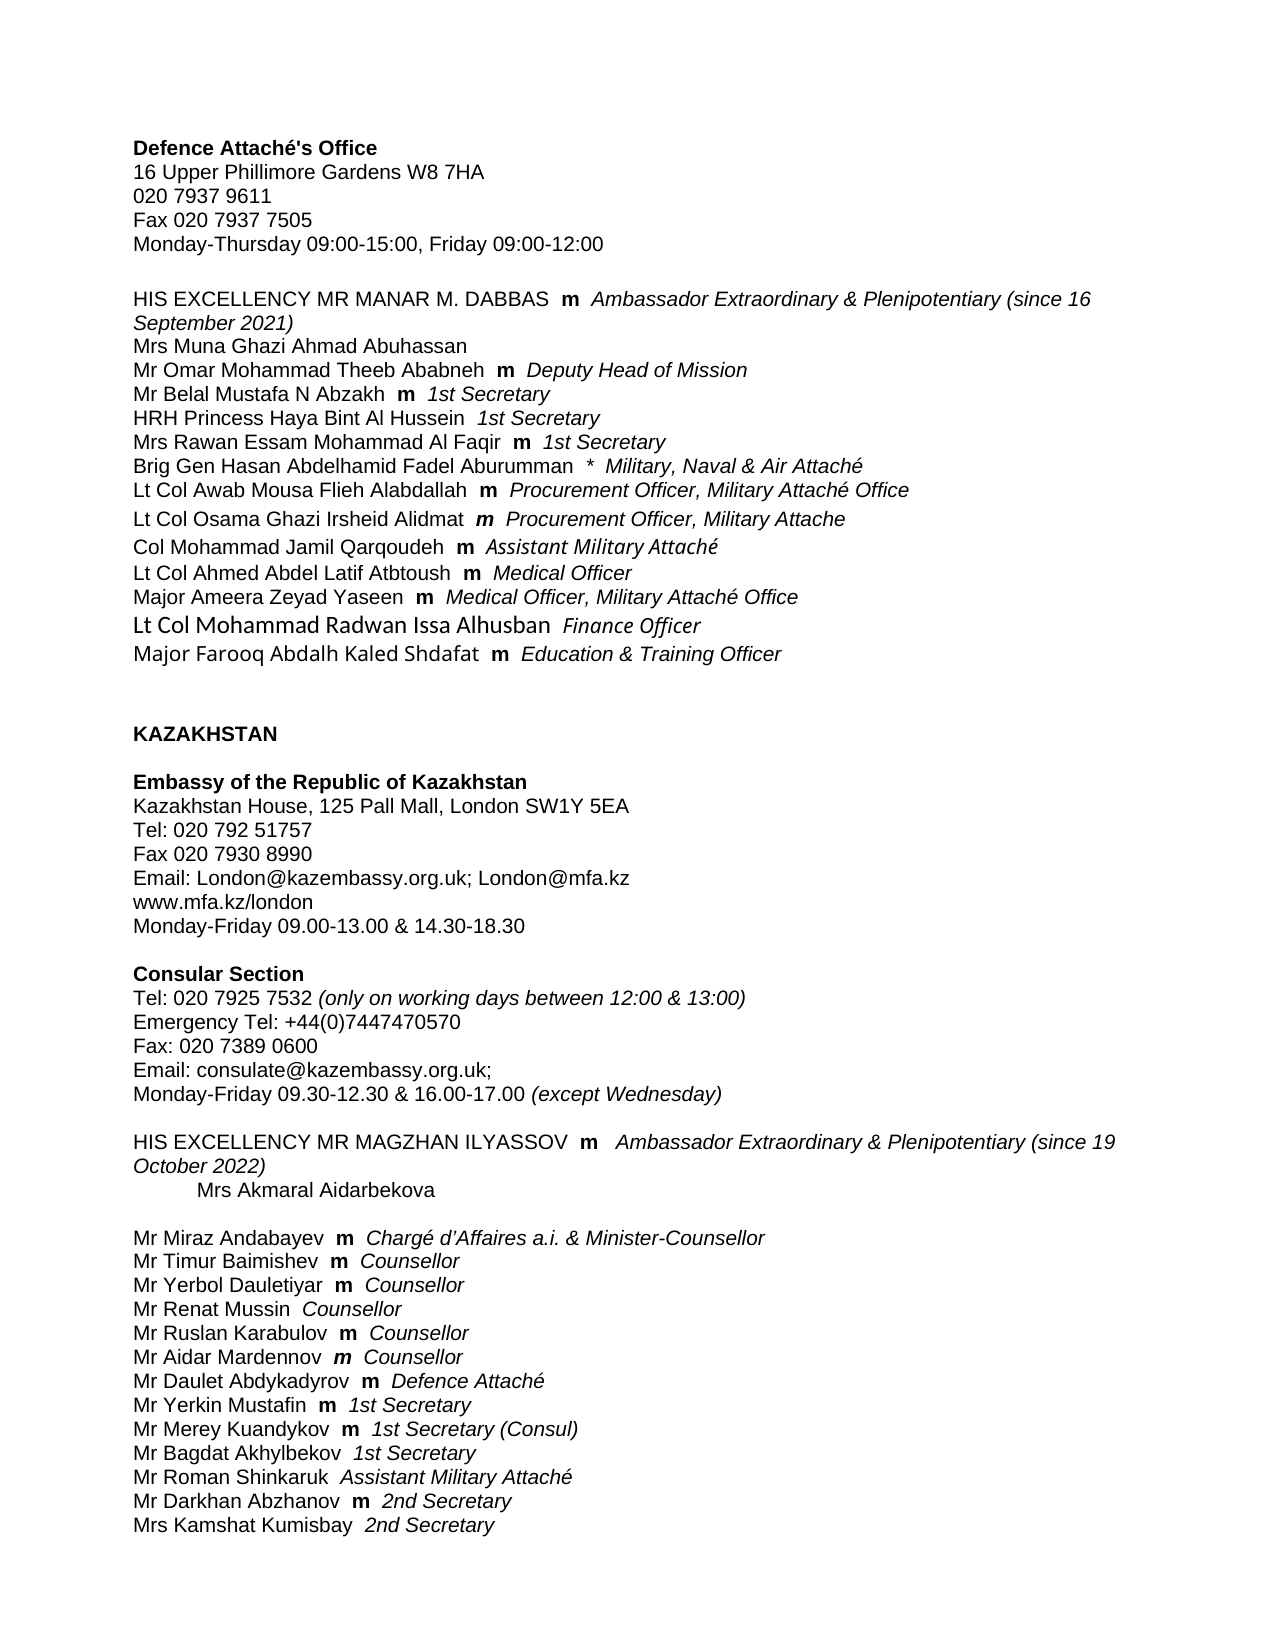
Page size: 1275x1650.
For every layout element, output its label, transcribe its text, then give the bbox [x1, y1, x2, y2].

text Mrs Akmaral Aidarbekova [133, 1177, 1181, 1201]
text Mr Daulet Abdykadyrov m Defence Attaché [133, 1369, 1181, 1393]
text Lt Col Osama Ghazi Irsheid Alidmat m Procurement Officer, Military Attache Col Mohammad Jamil Qarqoudeh m Assistant Military Attaché Lt Col Ahmed Abdel Latif Atbtoush m Medical Officer [133, 502, 1181, 585]
text Tel: 020 792 51757 [133, 818, 1181, 842]
text Emergency Tel: +44(0)7447470570 [133, 1010, 1181, 1034]
text Mr Renat Mussin Counsellor [133, 1297, 1181, 1321]
text Mr Bagdat Akhylbekov 1st Secretary [133, 1441, 1181, 1465]
text Monday-Friday 09.30-12.30 & 16.00-17.00 (except Wednesday) [133, 1082, 1181, 1106]
text Mr Yerkin Mustafin m 1st Secretary [133, 1393, 1181, 1417]
text Mr Miraz Andabayev m Chargé d’Affaires a.i. & Minister-Counsellor [133, 1225, 1181, 1249]
text Fax 020 7930 8990 [133, 842, 1181, 866]
text KAZAKHSTAN [133, 722, 1181, 746]
text HIS EXCELLENCY MR MAGZHAN ILYASSOV m Ambassador Extraordinary & Plenipotentiary (since 19 October 2022) [133, 1129, 1181, 1177]
text Mr Roman Shinkaruk Assistant Military Attaché [133, 1465, 1181, 1489]
text Mr Aidar Mardennov m Counsellor [133, 1345, 1181, 1369]
text Mr Ruslan Karabulov m Counsellor [133, 1321, 1181, 1345]
text Mr Merey Kuandykov m 1st Secretary (Consul) [133, 1417, 1181, 1441]
text Mr Timur Baimishev m Counsellor [133, 1249, 1181, 1273]
text Lt Col Awab Mousa Flieh Alabdallah m Procurement Officer, Military Attaché Office [133, 478, 1181, 502]
text Mrs Kamshat Kumisbay 2nd Secretary [133, 1513, 1181, 1537]
text Email: London@kazembassy.org.uk; London@mfa.kz [133, 866, 1181, 890]
text www.mfa.kz/london [133, 890, 1181, 914]
text Defence Attaché's Office 16 Upper Phillimore Gardens W8 7HA 020 7937 9611 Fax 020 7937 7505 Monday-Thursday 09:00-15:00, Friday 09:00-12:00 HIS EXCELLENCY MR MANAR M. DABBAS m Ambassador Extraordinary & Plenipotentiary (since 16 September 2021) Mrs Muna Ghazi Ahmad Abuhassan Mr Omar Mohammad Theeb Ababneh m Deputy Head of Mission Mr Belal Mustafa N Abzakh m 1st Secretary HRH Princess Haya Bint Al Hussein 1st Secretary Mrs Rawan Essam Mohammad Al Faqir m 1st Secretary Brig Gen Hasan Abdelhamid Fadel Aburumman * Military, Naval & Air Attaché [133, 106, 1181, 478]
text Lt Col Mohammad Radwan Issa Alhusban Finance Officer Major Farooq Abdalh Kaled Shdafat m Education & Training Officer [133, 609, 1181, 668]
text Email: consulate@kazembassy.org.uk; [133, 1058, 1181, 1082]
text Mr Darkhan Abzhanov m 2nd Secretary [133, 1489, 1181, 1513]
text Tel: 020 7925 7532 (only on working days between 12:00 & 13:00) [133, 986, 1181, 1010]
text Mr Yerbol Dauletiyar m Counsellor [133, 1273, 1181, 1297]
text Kazakhstan House, 125 Pall Mall, London SW1Y 5EA [133, 794, 1181, 818]
text Fax: 020 7389 0600 [133, 1034, 1181, 1058]
text Major Ameera Zeyad Yaseen m Medical Officer, Military Attaché Office [133, 585, 1181, 609]
text Monday-Friday 09.00-13.00 & 14.30-18.30 [133, 914, 1181, 938]
text Embassy of the Republic of Kazakhstan [133, 770, 1181, 794]
text Consular Section [133, 962, 1181, 986]
